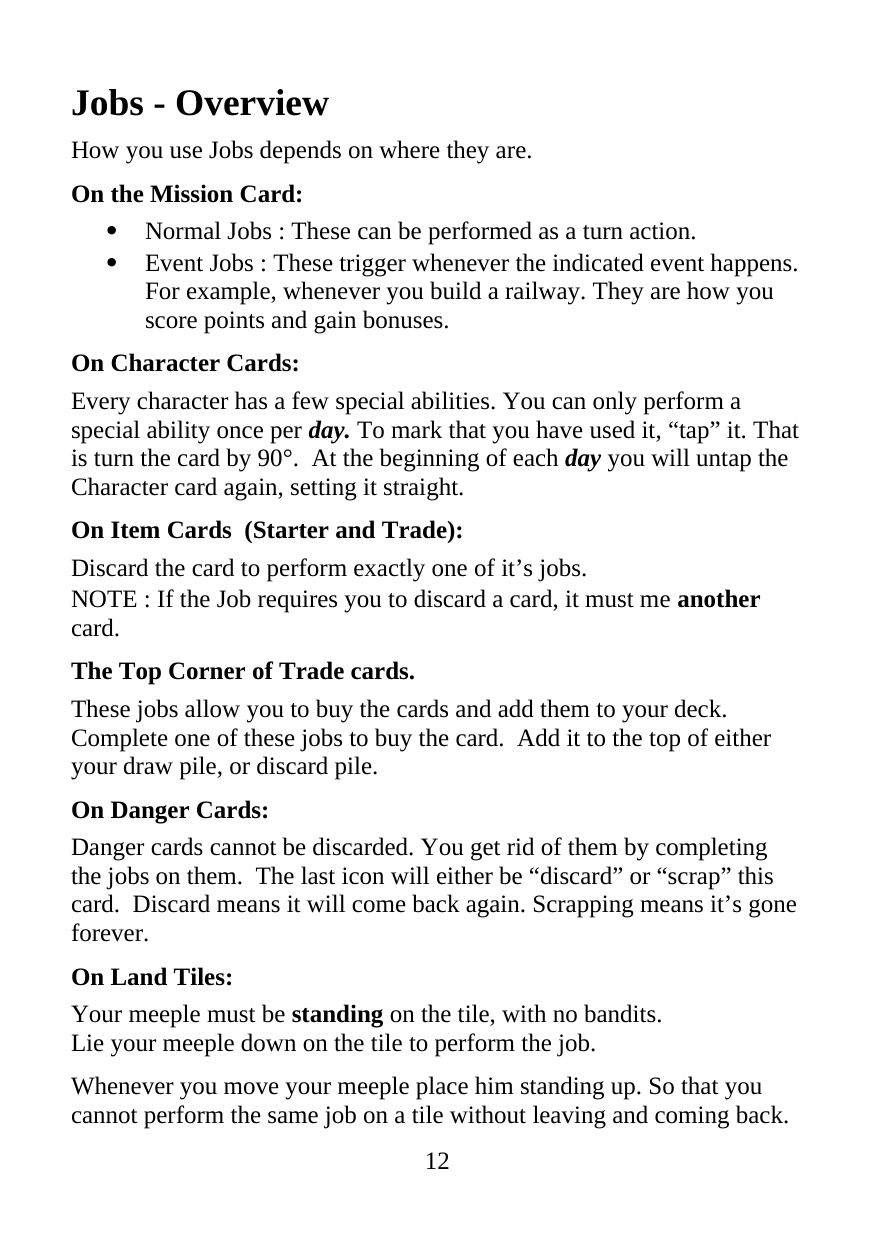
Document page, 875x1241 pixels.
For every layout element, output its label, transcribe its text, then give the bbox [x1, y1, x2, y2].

list Normal Jobs : These can be performed as a turn action. [107, 216, 803, 245]
text These jobs allow you to buy the cards and add them to your deck. Complete one of these jobs to buy the card. Add it to the top of either your draw pile, or discard pile. [71, 694, 803, 780]
text Discard the card to perform exactly one of it’s jobs. [71, 553, 803, 582]
text On the Mission Card: [71, 179, 803, 208]
text Your meeple must be standing on the tile, with no bandits. Lie your meeple down on the tile to perform the job. [71, 999, 803, 1057]
text The Top Corner of Trade cards. [71, 656, 803, 685]
text On Character Cards: [71, 348, 803, 377]
text NOTE : If the Job requires you to discard a card, it must me another card. [71, 584, 803, 642]
subtitle Jobs - Overview [71, 80, 803, 123]
text Every character has a few special abilities. You can only perform a special ability once per day. To mark that you have used it, “tap” it. That is turn the card by 90°. At the beginning of each day you will untap the Character card again, setting it straight. [71, 386, 803, 501]
list Event Jobs : These trigger whenever the indicated event happens. For example, whenever you build a railway. They are how you score points and gain bonuses. [107, 248, 803, 334]
text Whenever you move your meeple place him standing up. So that you cannot perform the same job on a tile without leaving and coming back. [71, 1071, 803, 1129]
text How you use Jobs depends on where they are. [71, 136, 803, 164]
text On Item Cards (Starter and Trade): [71, 516, 803, 544]
text Danger cards cannot be discarded. You get rid of them by completing the jobs on them. The last icon will either be “discard” or “scrap” this card. Discard means it will come back again. Scrapping means it’s gone forever. [71, 832, 803, 947]
text On Land Tiles: [71, 962, 803, 990]
text On Danger Cards: [71, 795, 803, 823]
